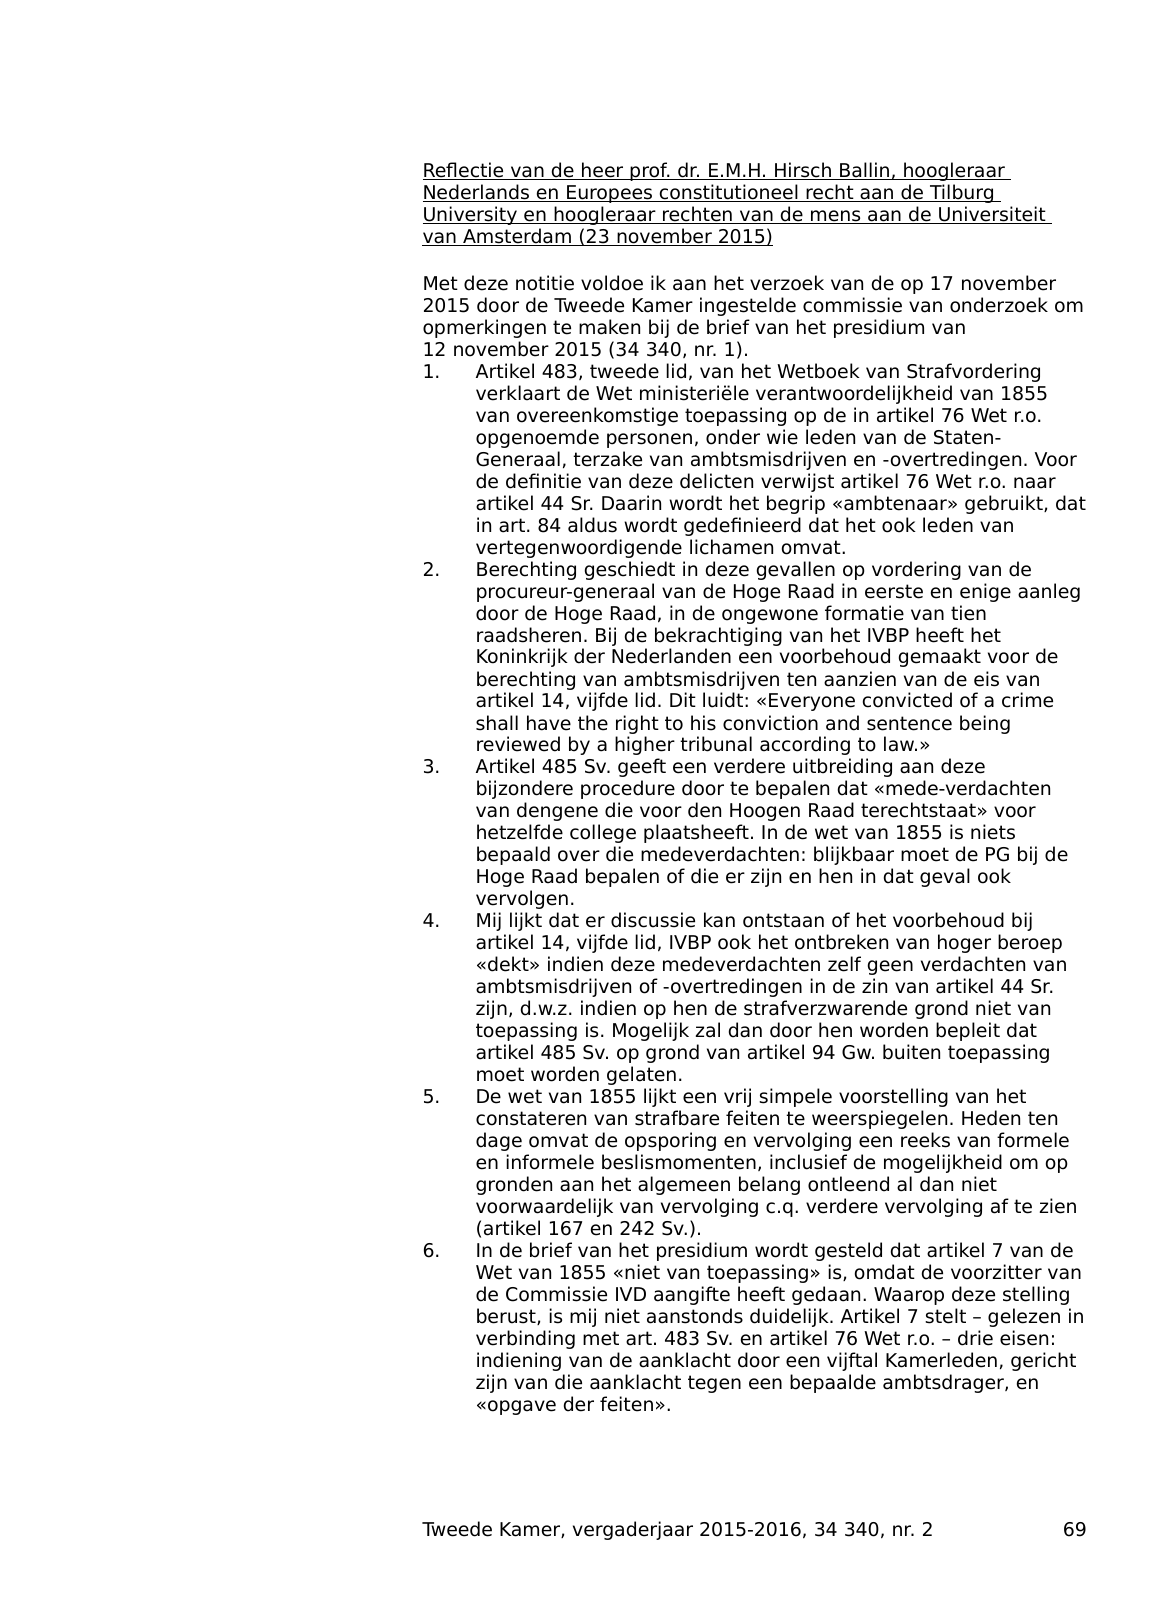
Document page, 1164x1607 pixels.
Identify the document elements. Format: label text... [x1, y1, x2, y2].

text 6. In de brief van het presidium wordt gesteld dat artikel 7 van de Wet van 1855 «niet van toepassing» is, omdat de voorzitter van de Commissie IVD aangifte heeft gedaan. Waarop deze stelling berust, is mij niet aanstonds duidelijk. Artikel 7 stelt – gelezen in verbinding met art. 483 Sv. en artikel 76 Wet r.o. – drie eisen: indiening van de aanklacht door een vijftal Kamerleden, gericht zijn van die aanklacht tegen een bepaalde ambtsdrager, en «opgave der feiten». [422, 1240, 1087, 1416]
text 2. Berechting geschiedt in deze gevallen op vordering van de procureur-generaal van de Hoge Raad in eerste en enige aanleg door de Hoge Raad, in de ongewone formatie van tien raadsheren. Bij de bekrachtiging van het IVBP heeft het Koninkrijk der Nederlanden een voorbehoud gemaakt voor de berechting van ambtsmisdrijven ten aanzien van de eis van artikel 14, vijfde lid. Dit luidt: «Everyone convicted of a crime shall have the right to his conviction and sentence being reviewed by a higher tribunal according to law.» [422, 558, 1087, 756]
text 5. De wet van 1855 lijkt een vrij simpele voorstelling van het constateren van strafbare feiten te weerspiegelen. Heden ten dage omvat de opsporing en vervolging een reeks van formele en informele beslismomenten, inclusief de mogelijkheid om op gronden aan het algemeen belang ontleend al dan niet voorwaardelijk van vervolging c.q. verdere vervolging af te zien (artikel 167 en 242 Sv.). [422, 1086, 1087, 1240]
text 4. Mij lijkt dat er discussie kan ontstaan of het voorbehoud bij artikel 14, vijfde lid, IVBP ook het ontbreken van hoger beroep «dekt» indien deze medeverdachten zelf geen verdachten van ambtsmisdrijven of -overtredingen in de zin van artikel 44 Sr. zijn, d.w.z. indien op hen de strafverzwarende grond niet van toepassing is. Mogelijk zal dan door hen worden bepleit dat artikel 485 Sv. op grond van artikel 94 Gw. buiten toepassing moet worden gelaten. [422, 910, 1087, 1086]
subtitle Reflectie van de heer prof. dr. E.M.H. Hirsch Ballin, hoogleraar Nederlands en Europees constitutioneel recht aan de Tilburg University en hoogleraar rechten van de mens aan de Universiteit van Amsterdam (23 november 2015) [422, 160, 1087, 248]
text 1. Artikel 483, tweede lid, van het Wetboek van Strafvordering verklaart de Wet ministeriële verantwoordelijkheid van 1855 van overeenkomstige toepassing op de in artikel 76 Wet r.o. opgenoemde personen, onder wie leden van de Staten-Generaal, terzake van ambtsmisdrijven en -overtredingen. Voor de definitie van deze delicten verwijst artikel 76 Wet r.o. naar artikel 44 Sr. Daarin wordt het begrip «ambtenaar» gebruikt, dat in art. 84 aldus wordt gedefinieerd dat het ook leden van vertegenwoordigende lichamen omvat. [422, 361, 1087, 558]
text Met deze notitie voldoe ik aan het verzoek van de op 17 november 2015 door de Tweede Kamer ingestelde commissie van onderzoek om opmerkingen te maken bij de brief van het presidium van 12 november 2015 (34 340, nr. 1). [422, 273, 1087, 361]
text 3. Artikel 485 Sv. geeft een verdere uitbreiding aan deze bijzondere procedure door te bepalen dat «mede-verdachten van dengene die voor den Hoogen Raad terechtstaat» voor hetzelfde college plaatsheeft. In de wet van 1855 is niets bepaald over die medeverdachten: blijkbaar moet de PG bij de Hoge Raad bepalen of die er zijn en hen in dat geval ook vervolgen. [422, 756, 1087, 910]
